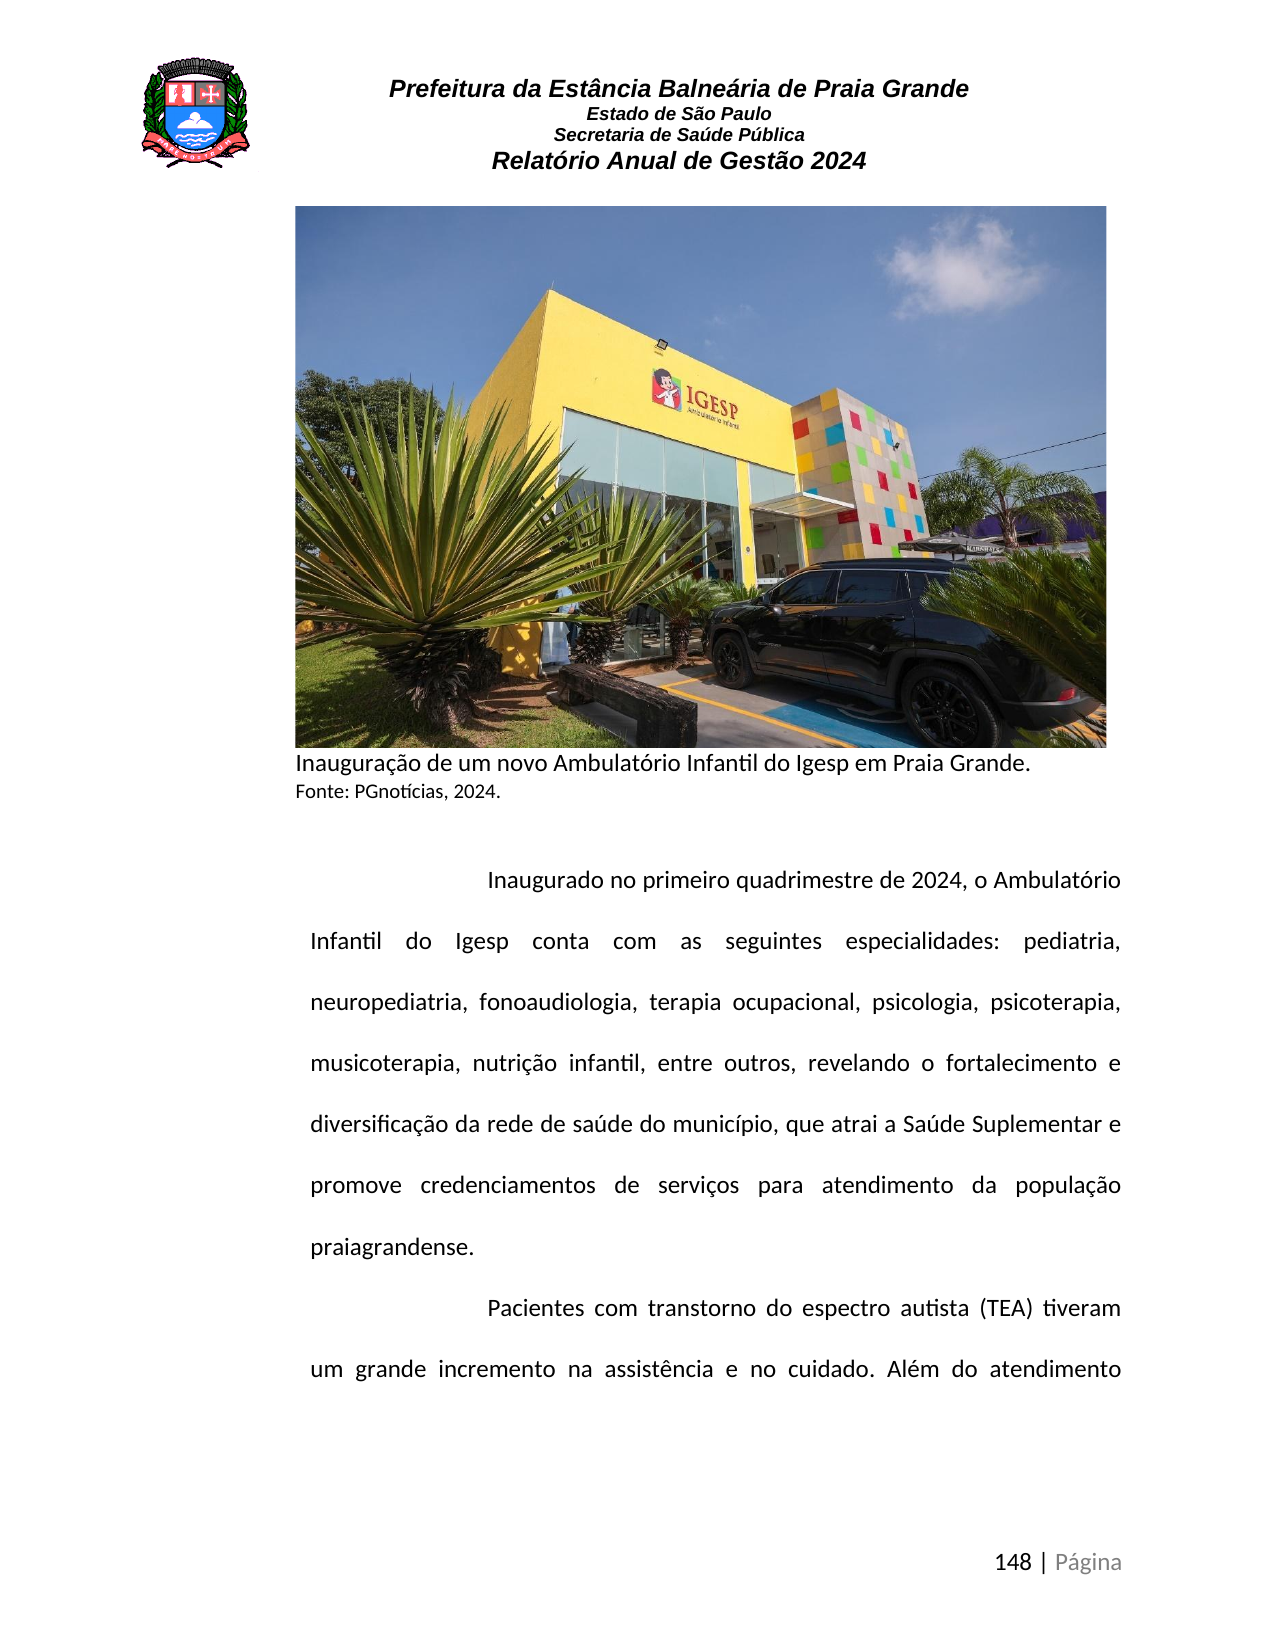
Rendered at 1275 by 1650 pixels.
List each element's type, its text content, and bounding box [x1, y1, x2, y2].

text Inauguração de um novo Ambulatório Infantil do Igesp em Praia Grande. [295, 747, 1122, 778]
text Pacientes com transtorno do espectro autista (TEA) tiveram um grande incremento na assistência e no cuidado. Além do atendimento [310, 1292, 1122, 1383]
text Inaugurado no primeiro quadrimestre de 2024, o Ambulatório Infantil do Igesp conta com as seguintes especialidades: pediatria, neuropediatria, fonoaudiologia, terapia ocupacional, psicologia, psicoterapia, musicoterapia, nutrição infantil, entre outros, revelando o fortalecimento e diversificação da rede de saúde do município, que atrai a Saúde Suplementar e promove credenciamentos de serviços para atendimento da população praiagrandense. [310, 864, 1122, 1261]
picture [295, 206, 1107, 748]
text Fonte: PGnotícias, 2024. [295, 778, 1122, 803]
picture [132, 55, 259, 172]
